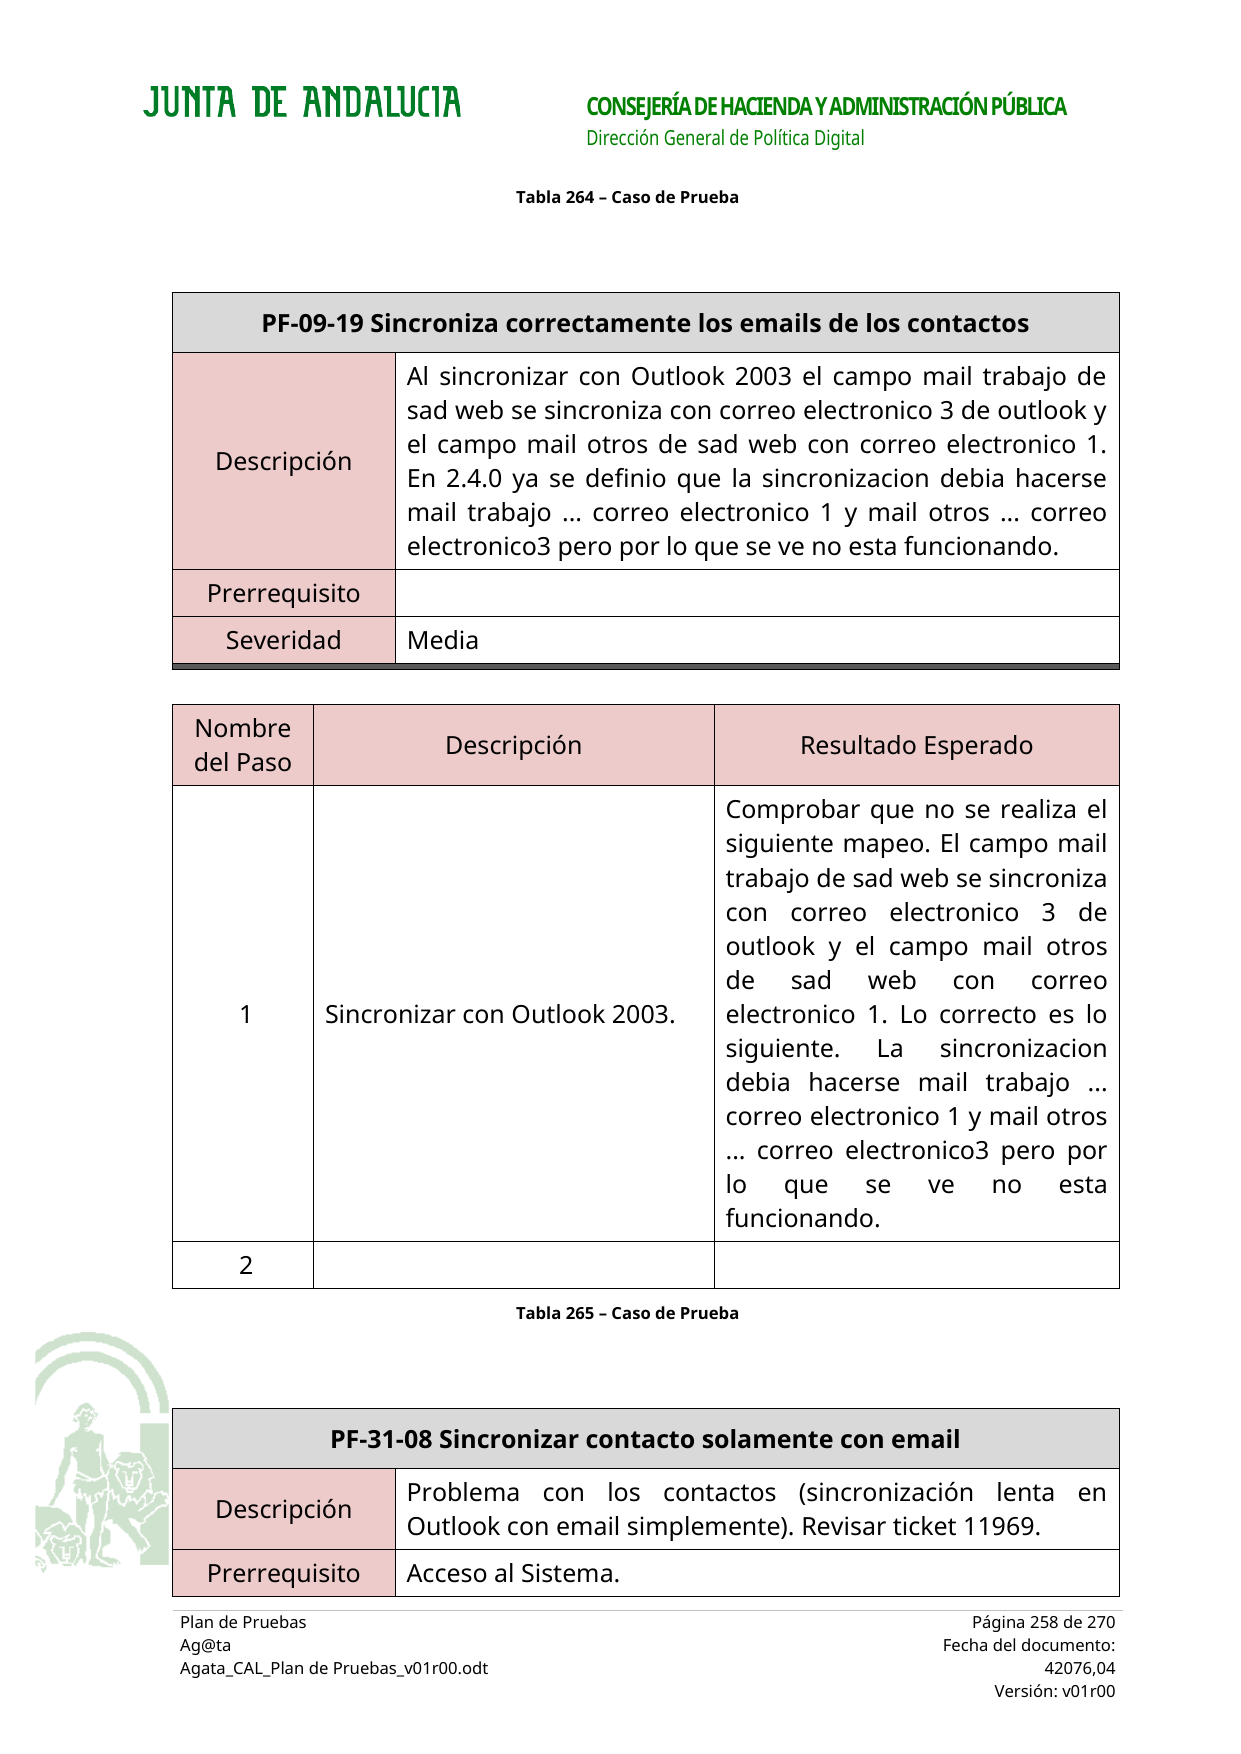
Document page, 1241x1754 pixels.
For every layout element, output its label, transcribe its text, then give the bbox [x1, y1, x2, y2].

table_cell [173, 664, 1119, 669]
table_cell Prerrequisito [173, 570, 395, 616]
table_header Nombre del Paso [173, 705, 313, 785]
table_cell Al sincronizar con Outlook 2003 el campo mail trabajo de sad web se sincroniza con correo electronico 3 de outlook y el campo mail otros de sad web con correo electronico 1. En 2.4.0 ya se definio que la sincronizacion debia hacerse mail trabajo ... correo electronico 1 y mail otros ... correo electronico3 pero por lo que se ve no esta funcionando. [396, 353, 1119, 569]
table_cell Descripción [173, 1469, 395, 1549]
text Tabla 264 – Caso de Prueba [148, 186, 1107, 208]
table_cell Acceso al Sistema. [396, 1550, 1119, 1596]
table_cell [715, 1242, 1119, 1288]
picture [143, 86, 461, 117]
table_cell Media [396, 617, 1119, 663]
text Tabla 265 – Caso de Prueba [148, 1301, 1107, 1324]
table_cell Sincronizar con Outlook 2003. [314, 786, 714, 1241]
table_cell Severidad [173, 617, 395, 663]
table_cell Descripción [173, 353, 395, 569]
table_header Descripción [314, 705, 714, 785]
table_cell Prerrequisito [173, 1550, 395, 1596]
table_header Resultado Esperado [715, 705, 1119, 785]
table_cell 2 [173, 1242, 313, 1288]
table_cell [314, 1242, 714, 1288]
table_cell Comprobar que no se realiza el siguiente mapeo. El campo mail trabajo de sad web se sincroniza con correo electronico 3 de outlook y el campo mail otros de sad web con correo electronico 1. Lo correcto es lo siguiente. La sincronizacion debia hacerse mail trabajo ... correo electronico 1 y mail otros ... correo electronico3 pero por lo que se ve no esta funcionando. [715, 786, 1119, 1241]
table_cell 1 [173, 786, 313, 1241]
table_cell Problema con los contactos (sincronización lenta en Outlook con email simplemente). Revisar ticket 11969. [396, 1469, 1119, 1549]
table_header PF-31-08 Sincronizar contacto solamente con email [173, 1409, 1119, 1468]
table_cell [396, 570, 1119, 616]
table_header PF-09-19 Sincroniza correctamente los emails de los contactos [173, 293, 1119, 352]
